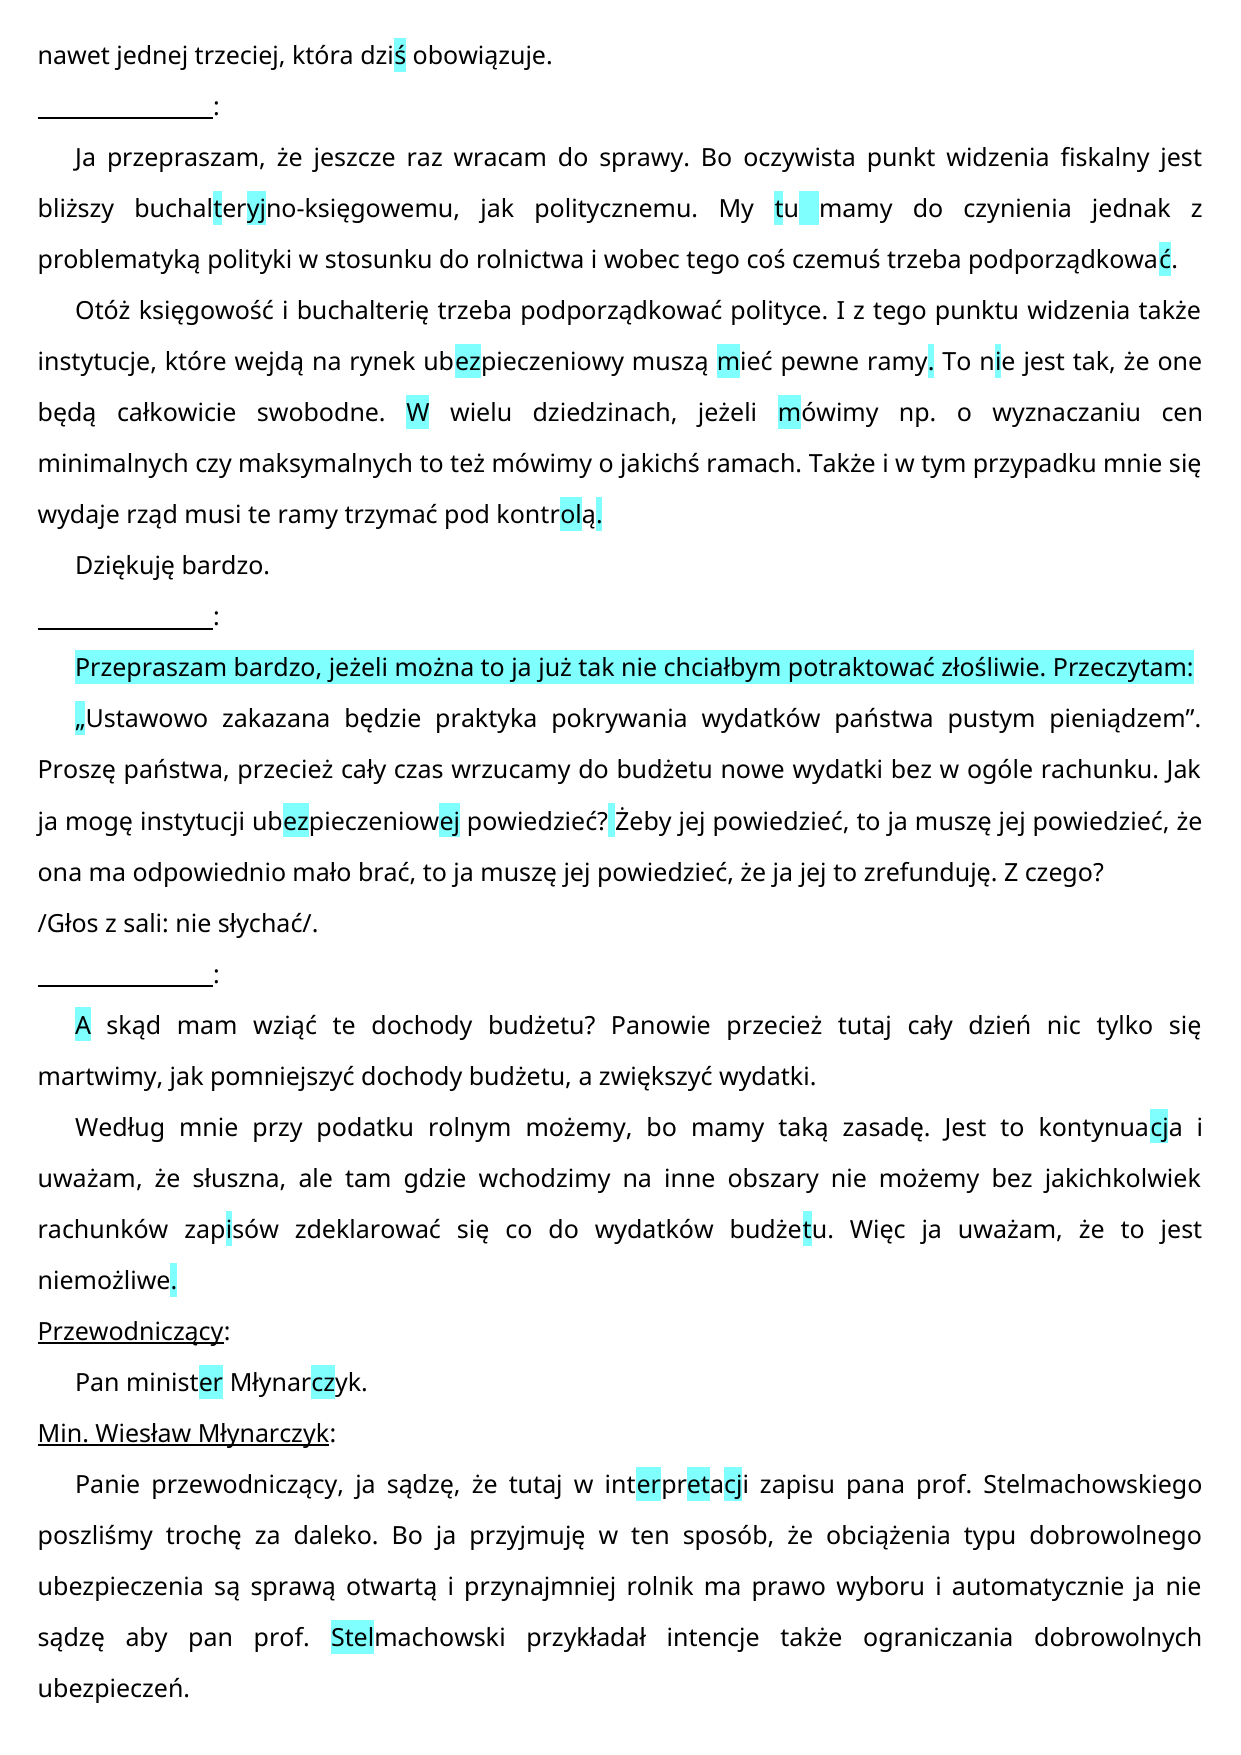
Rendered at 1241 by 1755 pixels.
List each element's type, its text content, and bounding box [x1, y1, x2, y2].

text Min. Wiesław Młynarczyk: [37, 1416, 1203, 1450]
text Ja przepraszam, że jeszcze raz wracam do sprawy. Bo oczywista punkt widzenia fiskalny jest bliższy buchalteryjno-księgowemu, jak politycznemu. My tu mamy do czynienia jednak z problematyką polityki w stosunku do rolnictwa i wobec tego coś czemuś trzeba podporządkować. [37, 139, 1203, 276]
text : [37, 956, 1203, 990]
text Według mnie przy podatku rolnym możemy, bo mamy taką zasadę. Jest to kontynuacja i uważam, że słuszna, ale tam gdzie wchodzimy na inne obszary nie możemy bez jakichkolwiek rachunków zapisów zdeklarować się co do wydatków budżetu. Więc ja uważam, że to jest niemożliwe. [37, 1109, 1203, 1297]
text Dziękuję bardzo. [37, 548, 1203, 582]
text Pan minister Młynarczyk. [37, 1364, 1203, 1399]
text /Głos z sali: nie słychać/. [37, 905, 1203, 939]
text : [37, 599, 1203, 633]
text nawet jednej trzeciej, która dziś obowiązuje. [37, 37, 1203, 72]
text A skąd mam wziąć te dochody budżetu? Panowie przecież tutaj cały dzień nic tylko się martwimy, jak pomniejszyć dochody budżetu, a zwiększyć wydatki. [37, 1007, 1203, 1092]
text Panie przewodniczący, ja sądzę, że tutaj w interpretacji zapisu pana prof. Stelmachowskiego poszliśmy trochę za daleko. Bo ja przyjmuję w ten sposób, że obciążenia typu dobrowolnego ubezpieczenia są sprawą otwartą i przynajmniej rolnik ma prawo wyboru i automatycznie ja nie sądzę aby pan prof. Stelmachowski przykładał intencje także ograniczania dobrowolnych ubezpieczeń. [37, 1467, 1203, 1705]
text Przepraszam bardzo, jeżeli można to ja już tak nie chciałbym potraktować złośliwie. Przeczytam: [37, 650, 1203, 684]
text Przewodniczący: [37, 1313, 1203, 1348]
text : [37, 88, 1203, 123]
text „Ustawowo zakazana będzie praktyka pokrywania wydatków państwa pustym pieniądzem”. Proszę państwa, przecież cały czas wrzucamy do budżetu nowe wydatki bez w ogóle rachunku. Jak ja mogę instytucji ubezpieczeniowej powiedzieć? Żeby jej powiedzieć, to ja muszę jej powiedzieć, że ona ma odpowiednio mało brać, to ja muszę jej powiedzieć, że ja jej to zrefunduję. Z czego? [37, 701, 1203, 888]
text Otóż księgowość i buchalterię trzeba podporządkować polityce. I z tego punktu widzenia także instytucje, które wejdą na rynek ubezpieczeniowy muszą mieć pewne ramy. To nie jest tak, że one będą całkowicie swobodne. W wielu dziedzinach, jeżeli mówimy np. o wyznaczaniu cen minimalnych czy maksymalnych to też mówimy o jakichś ramach. Także i w tym przypadku mnie się wydaje rząd musi te ramy trzymać pod kontrolą. [37, 293, 1203, 531]
